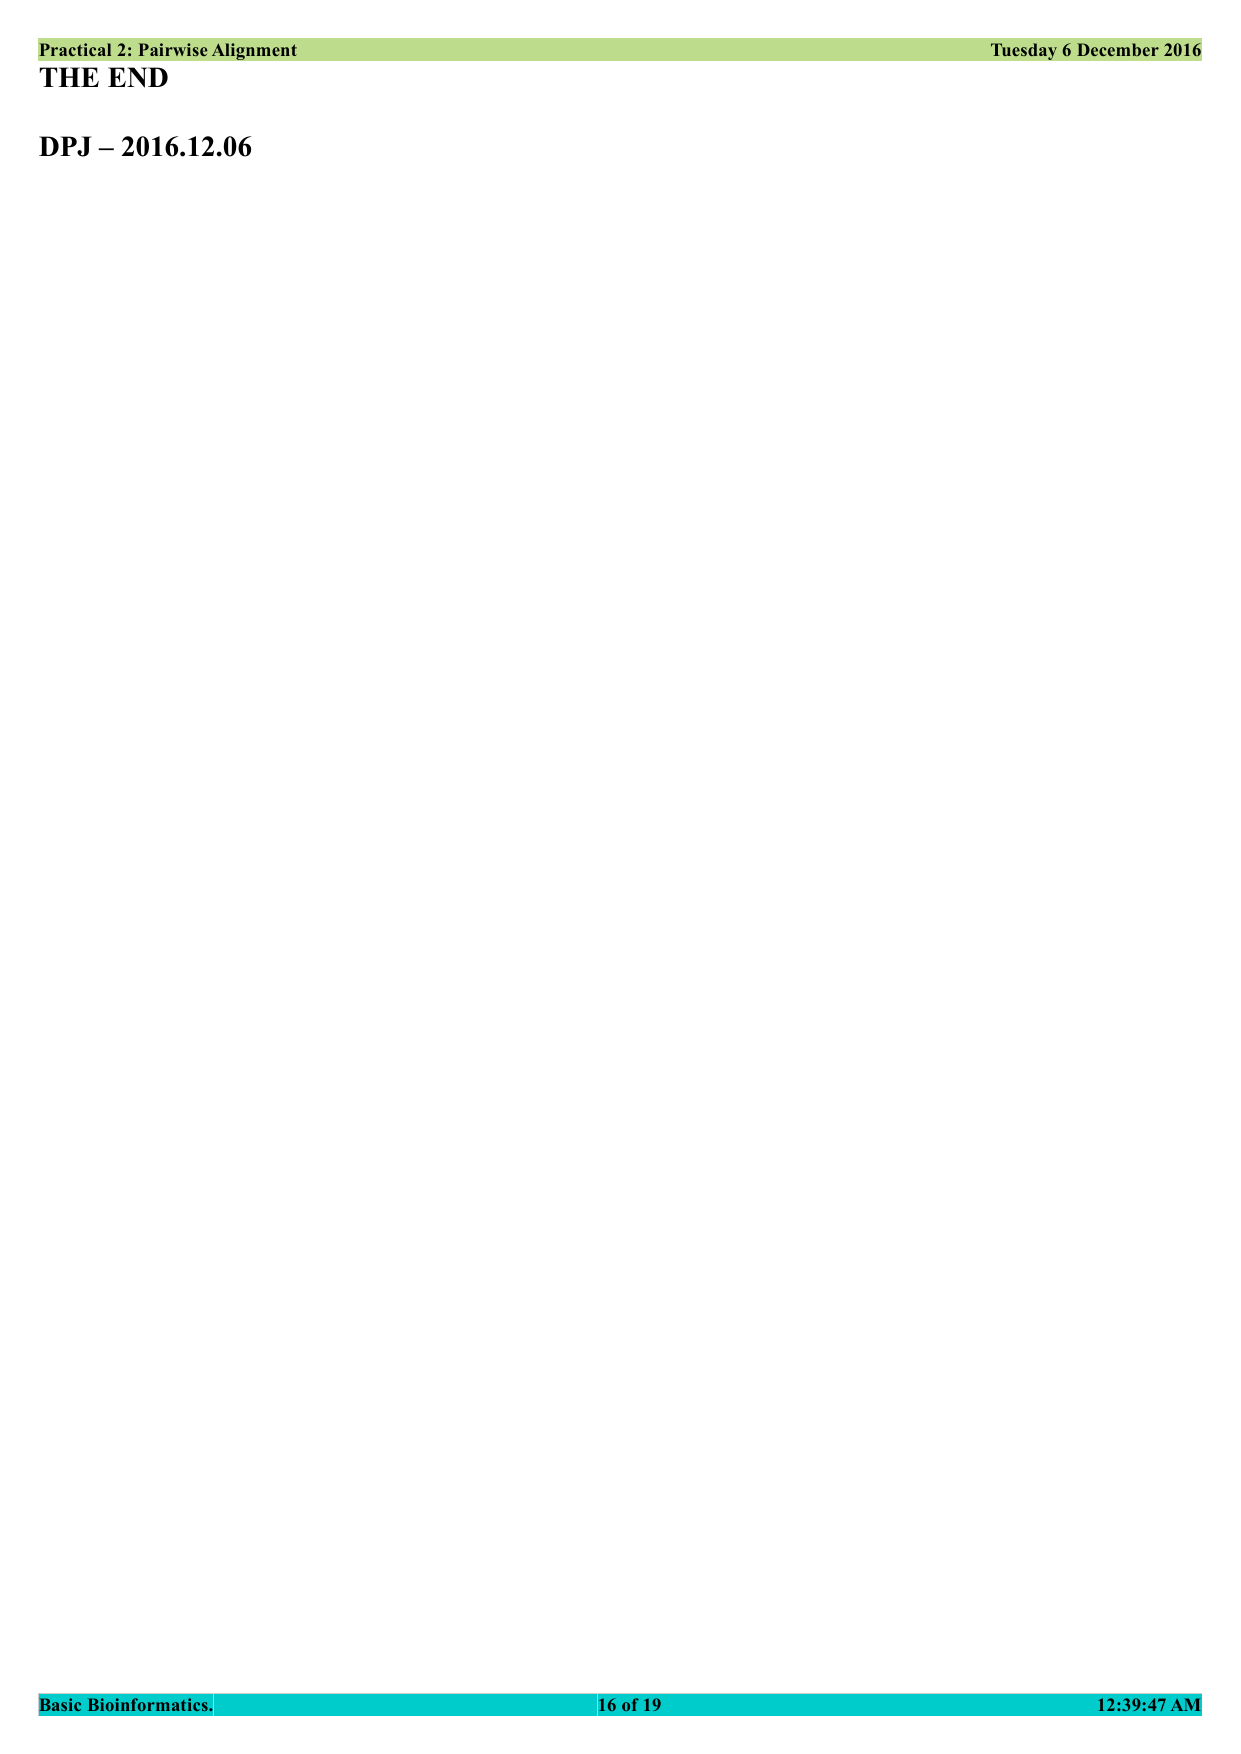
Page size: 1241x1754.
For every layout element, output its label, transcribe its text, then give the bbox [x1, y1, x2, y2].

text DPJ – 2016.12.06 [38, 129, 1202, 163]
text THE END [38, 61, 1202, 94]
